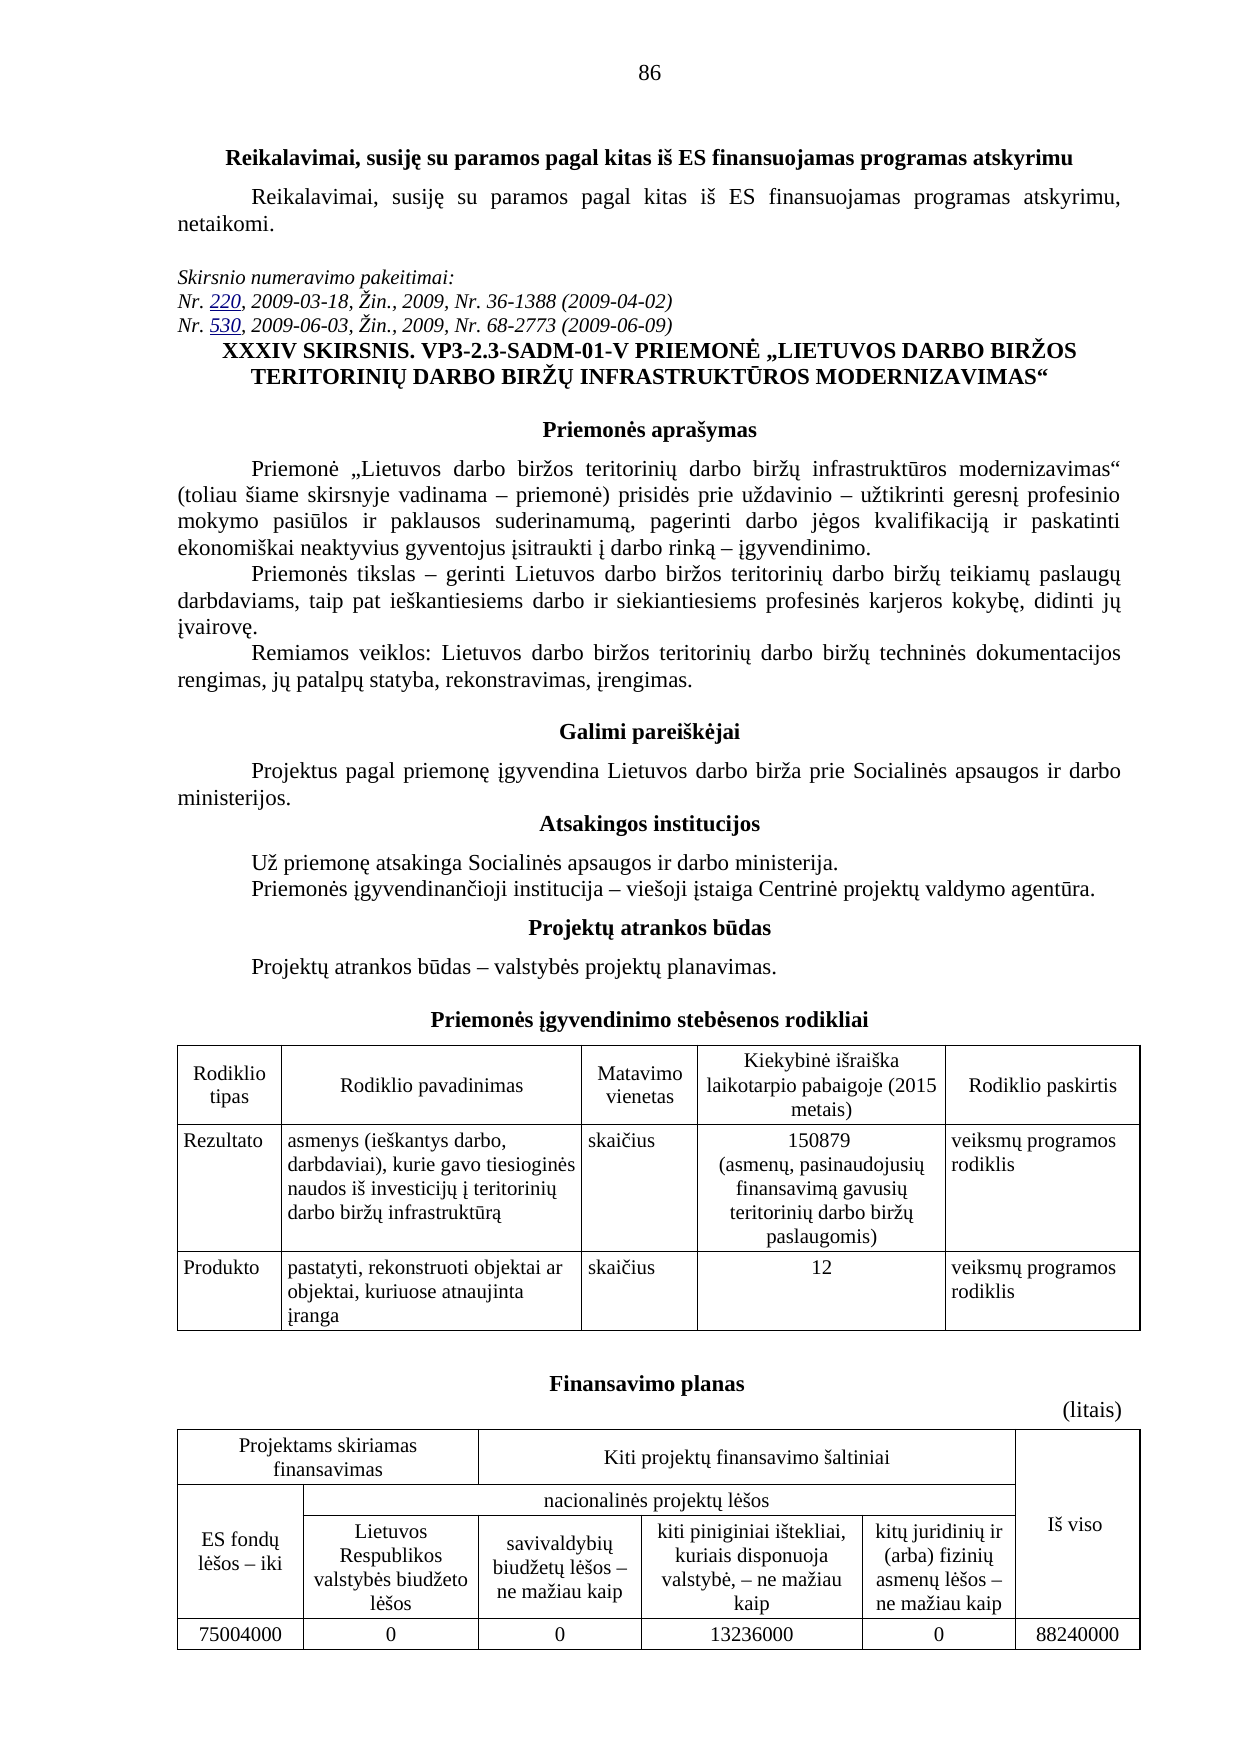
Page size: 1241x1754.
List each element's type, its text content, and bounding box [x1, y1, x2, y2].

text Priemonė „Lietuvos darbo biržos teritorinių darbo biržų infrastruktūros modernizavimas“ (toliau šiame skirsnyje vadinama – priemonė) prisidės prie uždavinio – užtikrinti geresnį profesinio mokymo pasiūlos ir paklausos suderinamumą, pagerinti darbo jėgos kvalifikaciją ir paskatinti ekonomiškai neaktyvius gyventojus įsitraukti į darbo rinką – įgyvendinimo. [177, 455, 1122, 560]
table_cell Produkto [178, 1252, 281, 1330]
table_cell 13236000 [642, 1619, 862, 1649]
table_cell 75004000 [178, 1619, 303, 1649]
table_cell Rezultato [178, 1125, 281, 1251]
text Priemonės aprašymas [177, 416, 1122, 442]
text Priemonės įgyvendinimo stebėsenos rodikliai [177, 1006, 1122, 1032]
table_header Rodiklio pavadinimas [282, 1046, 581, 1123]
table_header Iš viso [1016, 1430, 1139, 1618]
table_cell 88240000 [1016, 1619, 1139, 1649]
table_cell ES fondų lėšos – iki [178, 1485, 303, 1618]
table_cell veiksmų programos rodiklis [946, 1252, 1139, 1330]
table_cell veiksmų programos rodiklis [946, 1125, 1139, 1251]
table_header Projektams skiriamas finansavimas [178, 1430, 478, 1484]
table_cell nacionalinės projektų lėšos [304, 1485, 1015, 1514]
text Remiamos veiklos: Lietuvos darbo biržos teritorinių darbo biržų techninės dokumentacijos rengimas, jų patalpų statyba, rekonstravimas, įrengimas. [177, 639, 1122, 692]
table_header Rodiklio tipas [178, 1046, 281, 1123]
text Galimi pareiškėjai [177, 718, 1122, 745]
text Projektus pagal priemonę įgyvendina Lietuvos darbo birža prie Socialinės apsaugos ir darbo ministerijos. [177, 757, 1122, 810]
table_cell savivaldybių biudžetų lėšos – ne mažiau kaip [479, 1516, 641, 1618]
table_header Kiekybinė išraiška laikotarpio pabaigoje (2015 metais) [698, 1046, 945, 1123]
table_cell pastatyti, rekonstruoti objektai ar objektai, kuriuose atnaujinta įranga [282, 1252, 581, 1330]
subtitle XXXIV SKIRSNIS. VP3-2.3-SADM-01-V PRIEMONĖ „LIETUVOS DARBO BIRŽOS TERITORINIŲ DARBO BIRŽŲ INFRASTRUKTŪROS MODERNIZAVIMAS“ [177, 337, 1122, 390]
table_cell 150879 (asmenų, pasinaudojusių finansavimą gavusių teritorinių darbo biržų paslaugomis) [698, 1125, 945, 1251]
table_cell 12 [698, 1252, 945, 1330]
text (litais) [177, 1396, 1122, 1422]
text Nr. 530, 2009-06-03, Žin., 2009, Nr. 68-2773 (2009-06-09) [177, 313, 1122, 337]
text Skirsnio numeravimo pakeitimai: [177, 265, 1122, 289]
text Už priemonę atsakinga Socialinės apsaugos ir darbo ministerija. [177, 849, 1122, 875]
text Atsakingos institucijos [177, 810, 1122, 836]
table_cell kiti piniginiai ištekliai, kuriais disponuoja valstybė, – ne mažiau kaip [642, 1516, 862, 1618]
table_cell skaičius [582, 1252, 697, 1330]
text Nr. 220, 2009-03-18, Žin., 2009, Nr. 36-1388 (2009-04-02) [177, 289, 1122, 313]
table_header Kiti projektų finansavimo šaltiniai [479, 1430, 1015, 1484]
text Projektų atrankos būdas – valstybės projektų planavimas. [177, 953, 1122, 979]
text Projektų atrankos būdas [177, 914, 1122, 940]
text Reikalavimai, susiję su paramos pagal kitas iš ES finansuojamas programas atskyrimu, netaikomi. [177, 183, 1122, 236]
table_header Rodiklio paskirtis [946, 1046, 1139, 1123]
table_cell 0 [863, 1619, 1015, 1649]
text Finansavimo planas [177, 1370, 1122, 1396]
text Priemonės įgyvendinančioji institucija – viešoji įstaiga Centrinė projektų valdymo agentūra. [177, 875, 1122, 902]
table_cell 0 [304, 1619, 478, 1649]
table_cell Lietuvos Respublikos valstybės biudžeto lėšos [304, 1516, 478, 1618]
table_cell kitų juridinių ir (arba) fizinių asmenų lėšos – ne mažiau kaip [863, 1516, 1015, 1618]
text Reikalavimai, susiję su paramos pagal kitas iš ES finansuojamas programas atskyrimu [177, 144, 1122, 171]
table_header Matavimo vienetas [582, 1046, 697, 1123]
table_cell 0 [479, 1619, 641, 1649]
text Priemonės tikslas – gerinti Lietuvos darbo biržos teritorinių darbo biržų teikiamų paslaugų darbdaviams, taip pat ieškantiesiems darbo ir siekiantiesiems profesinės karjeros kokybę, didinti jų įvairovę. [177, 560, 1122, 639]
table_cell skaičius [582, 1125, 697, 1251]
table_cell asmenys (ieškantys darbo, darbdaviai), kurie gavo tiesioginės naudos iš investicijų į teritorinių darbo biržų infrastruktūrą [282, 1125, 581, 1251]
